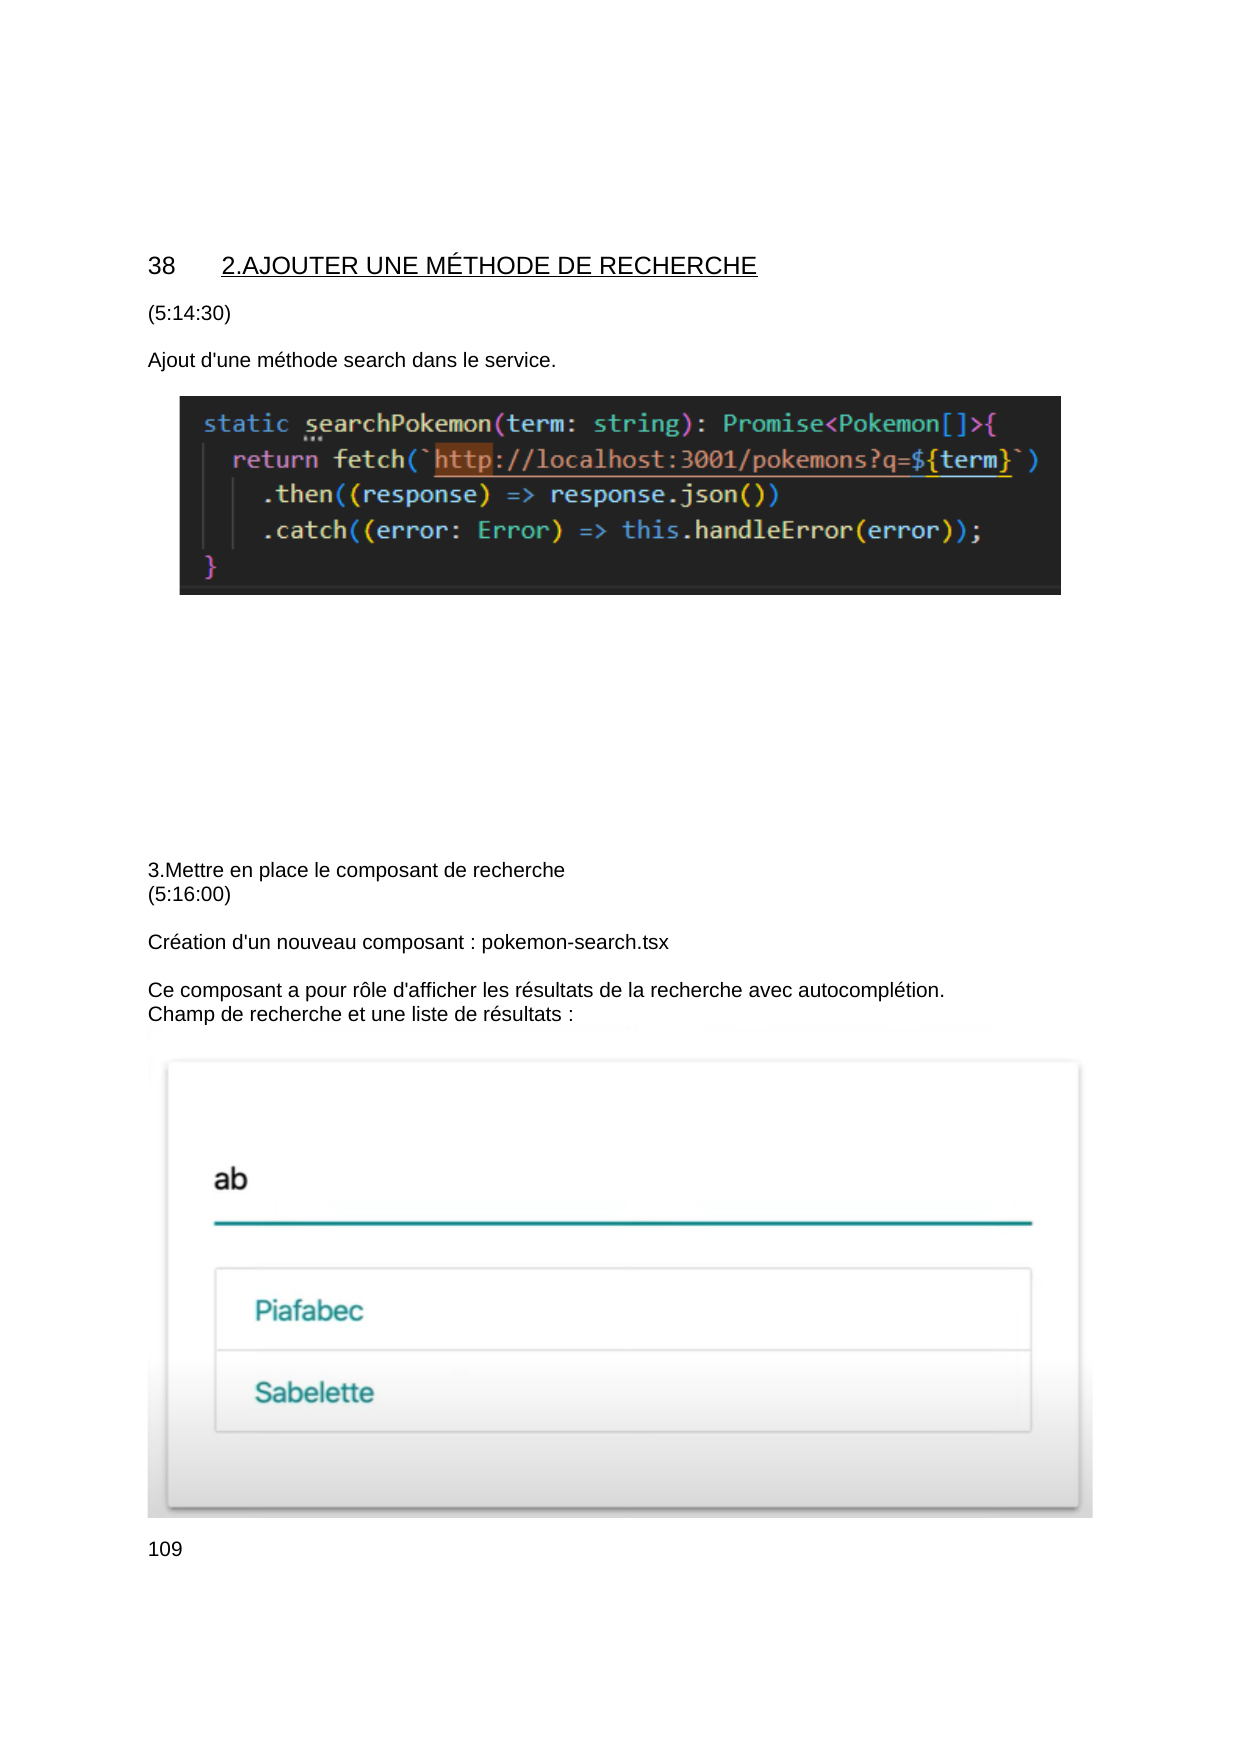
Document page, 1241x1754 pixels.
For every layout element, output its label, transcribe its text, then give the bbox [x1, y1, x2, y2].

text Création d'un nouveau composant : pokemon-search.tsx [148, 930, 1093, 954]
text Ce composant a pour rôle d'afficher les résultats de la recherche avec autocomplétion. [148, 978, 1093, 1002]
picture [179, 396, 1061, 595]
picture [147, 1025, 1093, 1518]
text (5:16:00) [148, 882, 1093, 906]
text 3.Mettre en place le composant de recherche [148, 858, 1093, 882]
text Ajout d'une méthode search dans le service. [148, 348, 1093, 372]
subtitle 2.Ajouter une méthode de recherche [148, 251, 1093, 279]
text Champ de recherche et une liste de résultats : [148, 1002, 1093, 1025]
text (5:14:30) [148, 300, 1093, 324]
